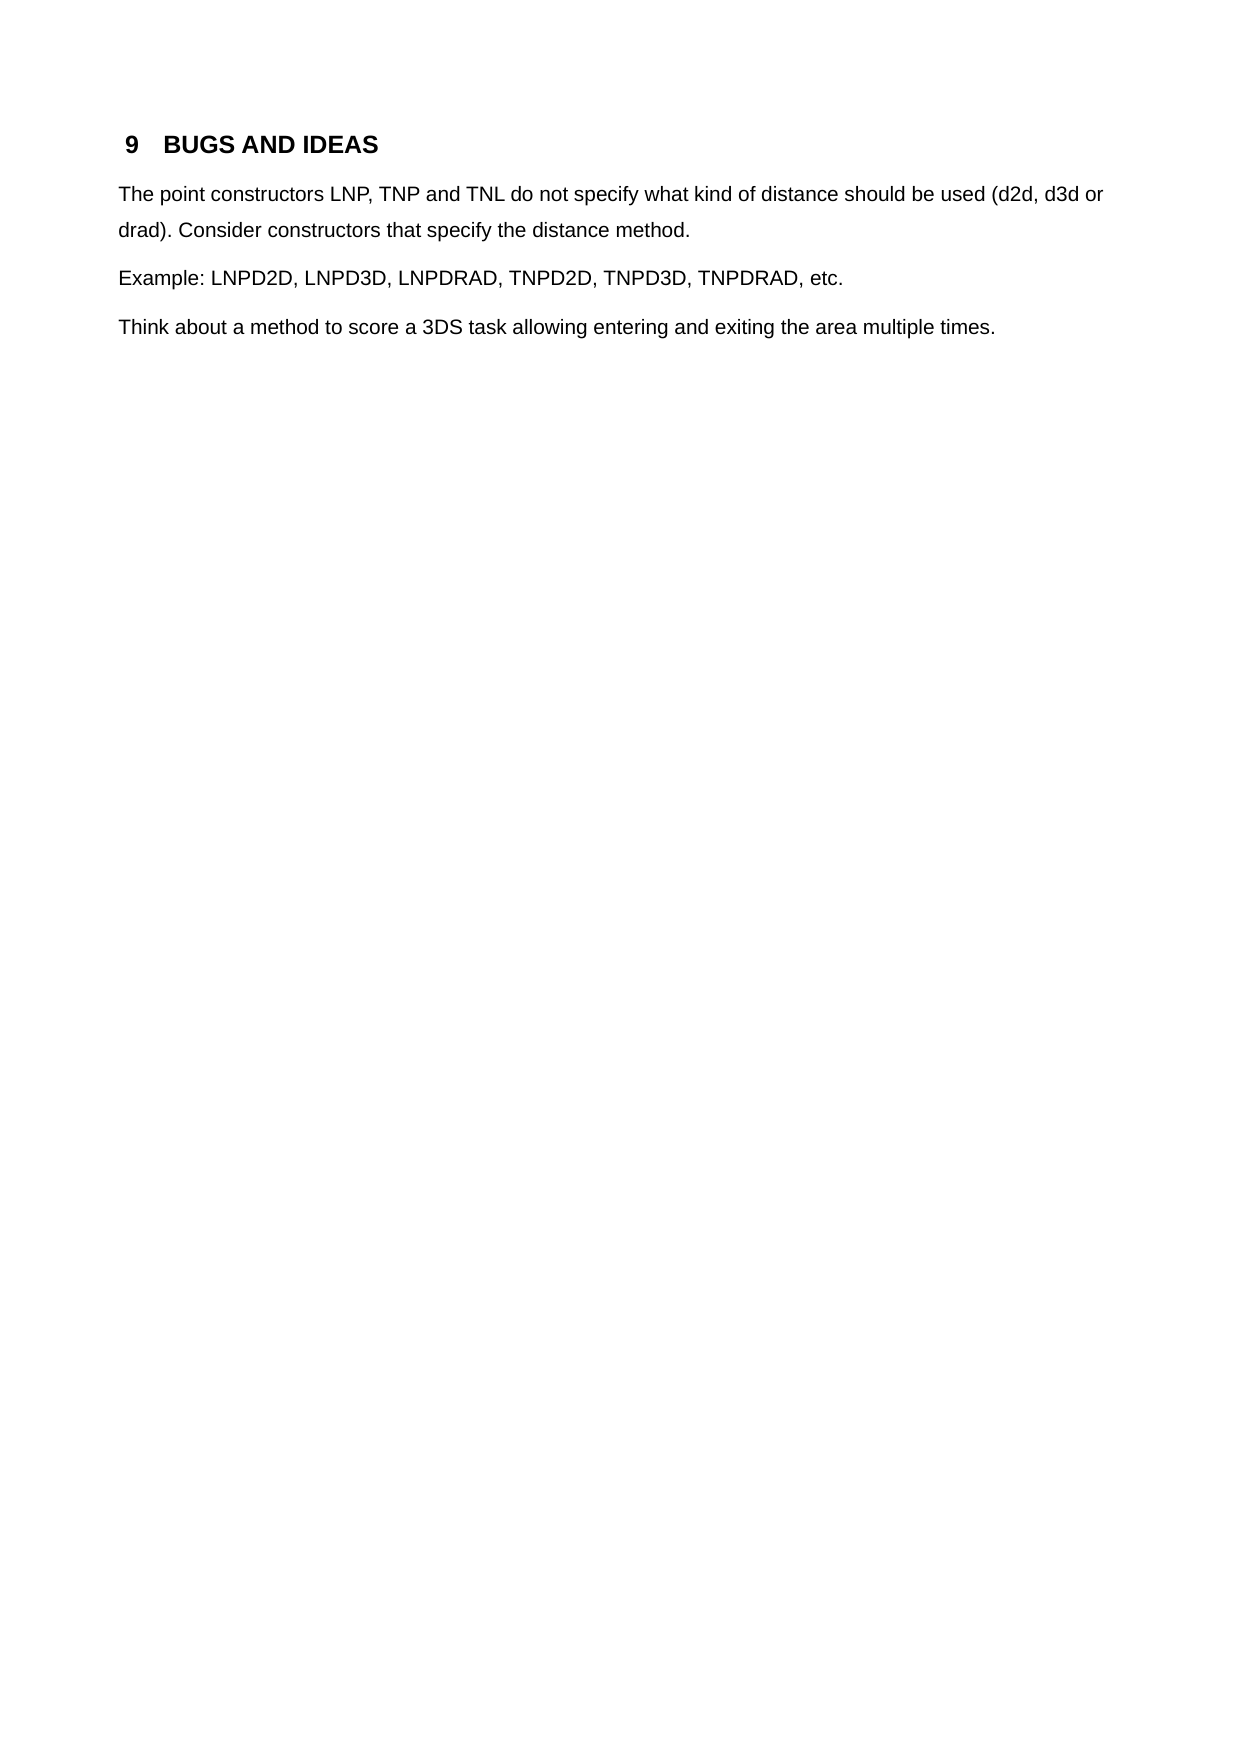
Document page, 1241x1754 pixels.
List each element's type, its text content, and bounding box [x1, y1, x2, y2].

text The point constructors LNP, TNP and TNL do not specify what kind of distance should be used (d2d, d3d or drad). Consider constructors that specify the distance method. [118, 182, 1122, 242]
subtitle Bugs and ideas [118, 130, 1122, 159]
text Think about a method to score a 3DS task allowing entering and exiting the area multiple times. [118, 315, 1122, 339]
text Example: LNPD2D, LNPD3D, LNPDRAD, TNPD2D, TNPD3D, TNPDRAD, etc. [118, 266, 1122, 290]
